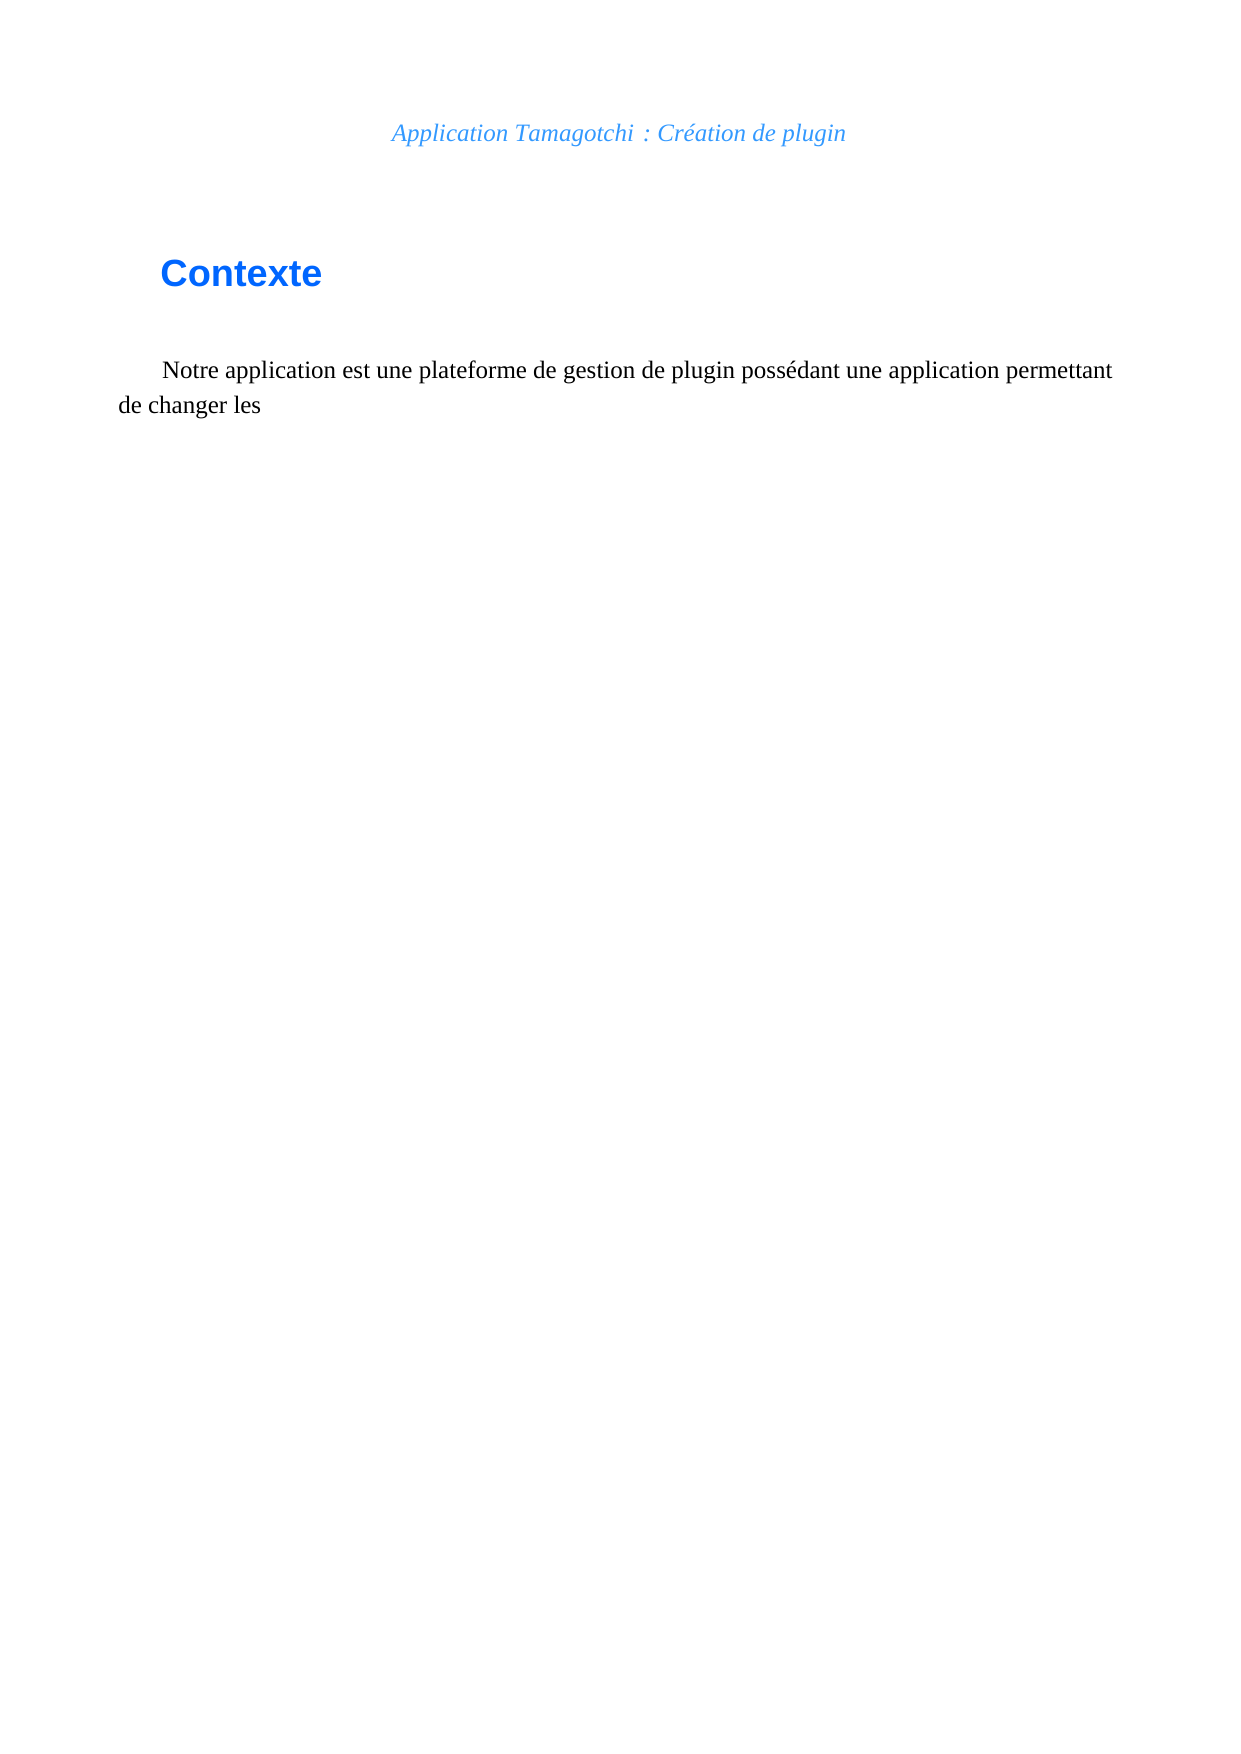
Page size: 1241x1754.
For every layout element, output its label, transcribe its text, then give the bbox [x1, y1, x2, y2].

subtitle Contexte [118, 250, 1122, 294]
text Notre application est une plateforme de gestion de plugin possédant une application permettant de changer les [118, 356, 1122, 419]
